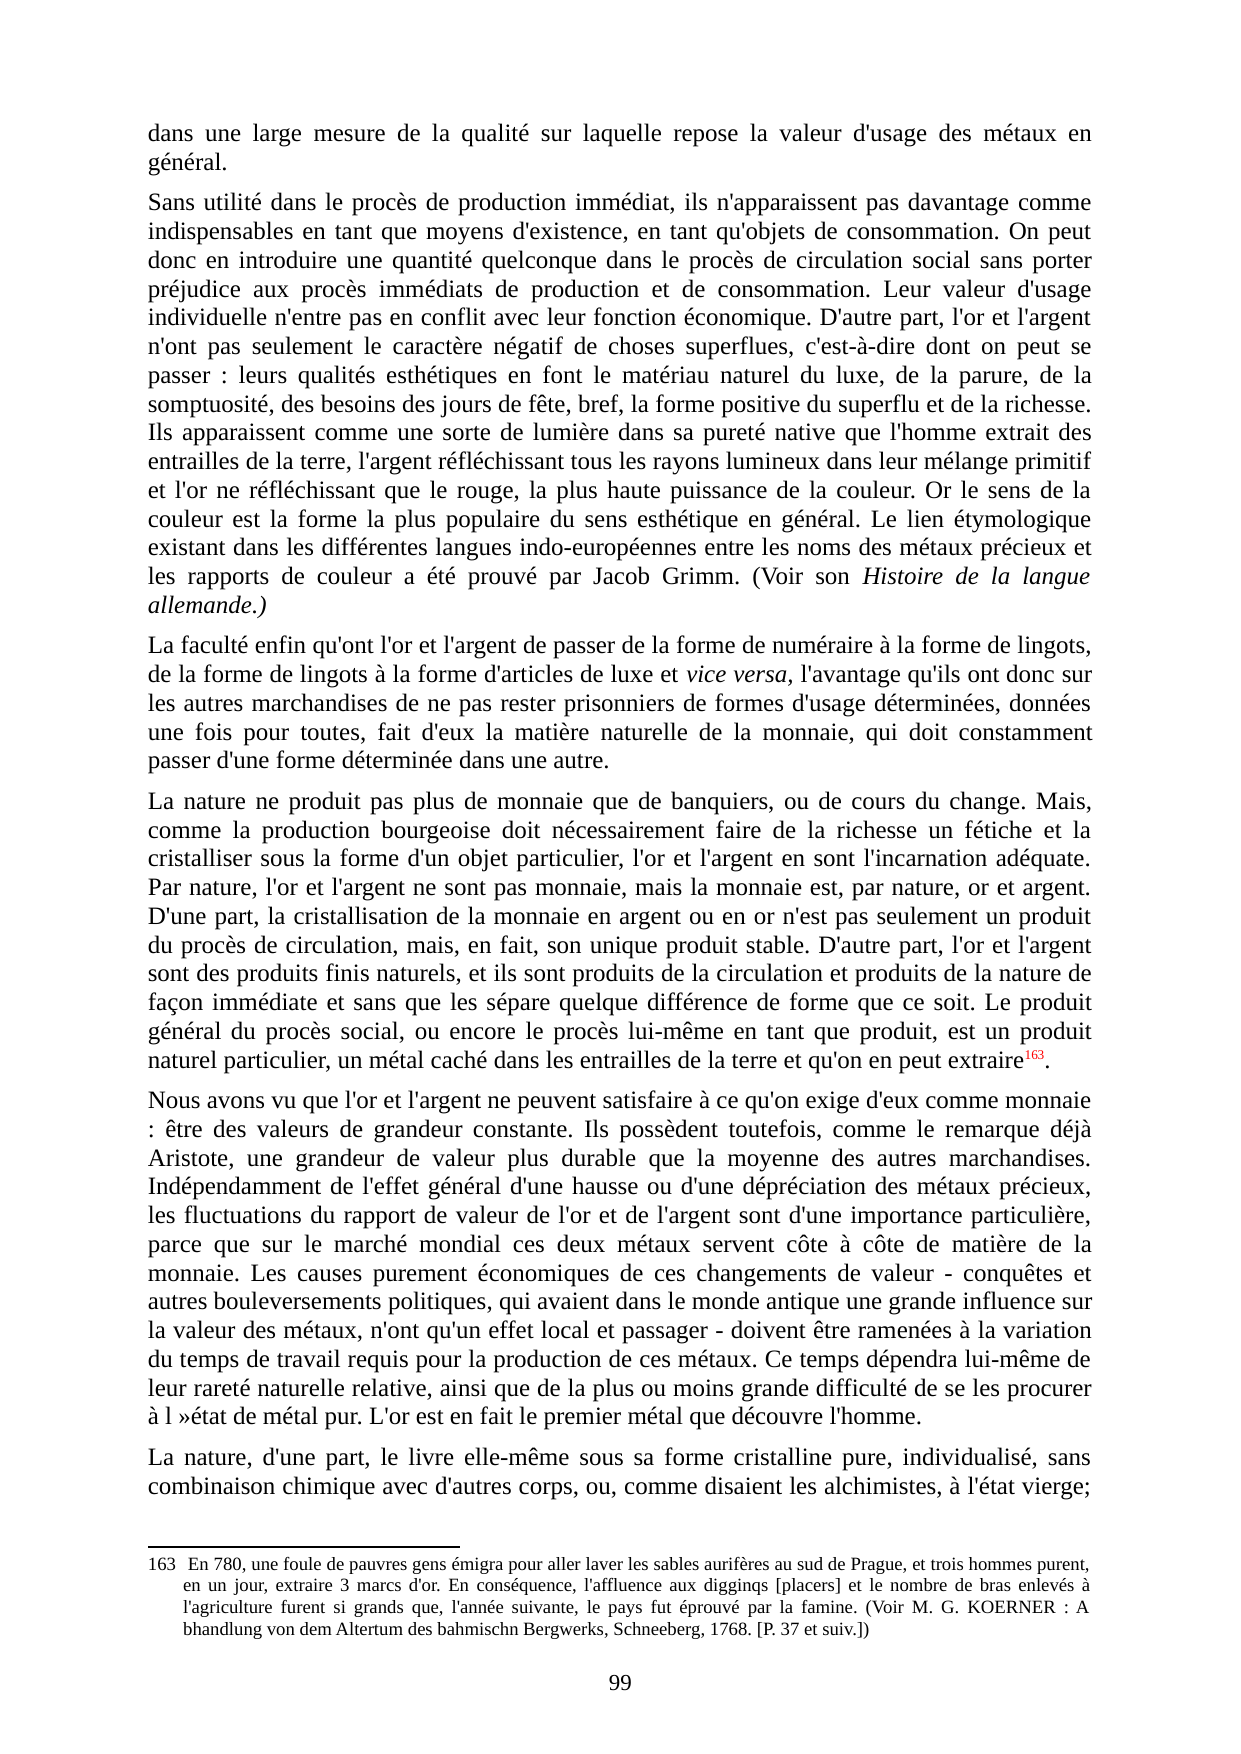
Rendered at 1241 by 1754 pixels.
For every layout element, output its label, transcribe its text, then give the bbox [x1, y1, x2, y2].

text dans une large mesure de la qualité sur laquelle repose la valeur d'usage des métaux en général. [148, 118, 1093, 176]
text Nous avons vu que l'or et l'argent ne peuvent satisfaire à ce qu'on exige d'eux comme monnaie : être des valeurs de grandeur constante. Ils possèdent toutefois, comme le remarque déjà Aristote, une grandeur de valeur plus durable que la moyenne des autres marchandises. Indépendamment de l'effet général d'une hausse ou d'une dépréciation des métaux précieux, les fluctuations du rapport de valeur de l'or et de l'argent sont d'une importance particulière, parce que sur le marché mondial ces deux métaux servent côte à côte de matière de la monnaie. Les causes purement économiques de ces changements de valeur - conquêtes et autres bouleversements politiques, qui avaient dans le monde antique une grande influence sur la valeur des métaux, n'ont qu'un effet local et passager - doivent être ramenées à la variation du temps de travail requis pour la production de ces métaux. Ce temps dépendra lui-même de leur rareté naturelle relative, ainsi que de la plus ou moins grande difficulté de se les procurer à l »état de métal pur. L'or est en fait le premier métal que découvre l'homme. [148, 1085, 1093, 1430]
text La nature ne produit pas plus de monnaie que de banquiers, ou de cours du change. Mais, comme la production bourgeoise doit nécessairement faire de la richesse un fétiche et la cristalliser sous la forme d'un objet particulier, l'or et l'argent en sont l'incarnation adéquate. Par nature, l'or et l'argent ne sont pas monnaie, mais la monnaie est, par nature, or et argent. D'une part, la cristallisation de la monnaie en argent ou en or n'est pas seulement un produit du procès de circulation, mais, en fait, son unique produit stable. D'autre part, l'or et l'argent sont des produits finis naturels, et ils sont produits de la circulation et produits de la nature de façon immédiate et sans que les sépare quelque différence de forme que ce soit. Le produit général du procès social, ou encore le procès lui-même en tant que produit, est un produit naturel particulier, un métal caché dans les entrailles de la terre et qu'on en peut extraire. [148, 786, 1093, 1073]
text Sans utilité dans le procès de production immédiat, ils n'apparaissent pas davantage comme indispensables en tant que moyens d'existence, en tant qu'objets de consommation. On peut donc en introduire une quantité quelconque dans le procès de circulation social sans porter préjudice aux procès immédiats de production et de consommation. Leur valeur d'usage individuelle n'entre pas en conflit avec leur fonction économique. D'autre part, l'or et l'argent n'ont pas seulement le caractère négatif de choses superflues, c'est-à-dire dont on peut se passer : leurs qualités esthétiques en font le matériau naturel du luxe, de la parure, de la somptuosité, des besoins des jours de fête, bref, la forme positive du superflu et de la richesse. Ils apparaissent comme une sorte de lumière dans sa pureté native que l'homme extrait des entrailles de la terre, l'argent réfléchissant tous les rayons lumineux dans leur mélange primitif et l'or ne réfléchissant que le rouge, la plus haute puissance de la couleur. Or le sens de la couleur est la forme la plus populaire du sens esthétique en général. Le lien étymologique existant dans les différentes langues indo-européennes entre les noms des métaux précieux et les rapports de couleur a été prouvé par Jacob Grimm. (Voir son Histoire de la langue allemande.) [148, 187, 1093, 619]
text La nature, d'une part, le livre elle-même sous sa forme cristalline pure, individualisé, sans com­bi­nai­son chimique avec d'autres corps, ou, comme disaient les alchimistes, à l'état vierge; [148, 1442, 1093, 1499]
text La faculté enfin qu'ont l'or et l'argent de passer de la forme de numéraire à la forme de lingots, de la forme de lingots à la forme d'articles de luxe et vice versa, l'avantage qu'ils ont donc sur les autres marchandises de ne pas rester prisonniers de formes d'usage déterminées, données une fois pour toutes, fait d'eux la matière naturelle de la monnaie, qui doit constam­ment passer d'une forme déterminée dans une autre. [148, 630, 1093, 774]
text En 780, une foule de pauvres gens émigra pour aller laver les sables aurifères au sud de Prague, et trois hommes purent, en un jour, extraire 3 marcs d'or. En conséquence, l'affluence aux digginqs [placers] et le nombre de bras enlevés à l'agriculture furent si grands que, l'année suivante, le pays fut éprouvé par la famine. (Voir M. G. KOERNER : A bhandlung von dem Altertum des bahmischn Bergwerks, Schneeberg, 1768. [P. 37 et suiv.]) [148, 1553, 1093, 1639]
